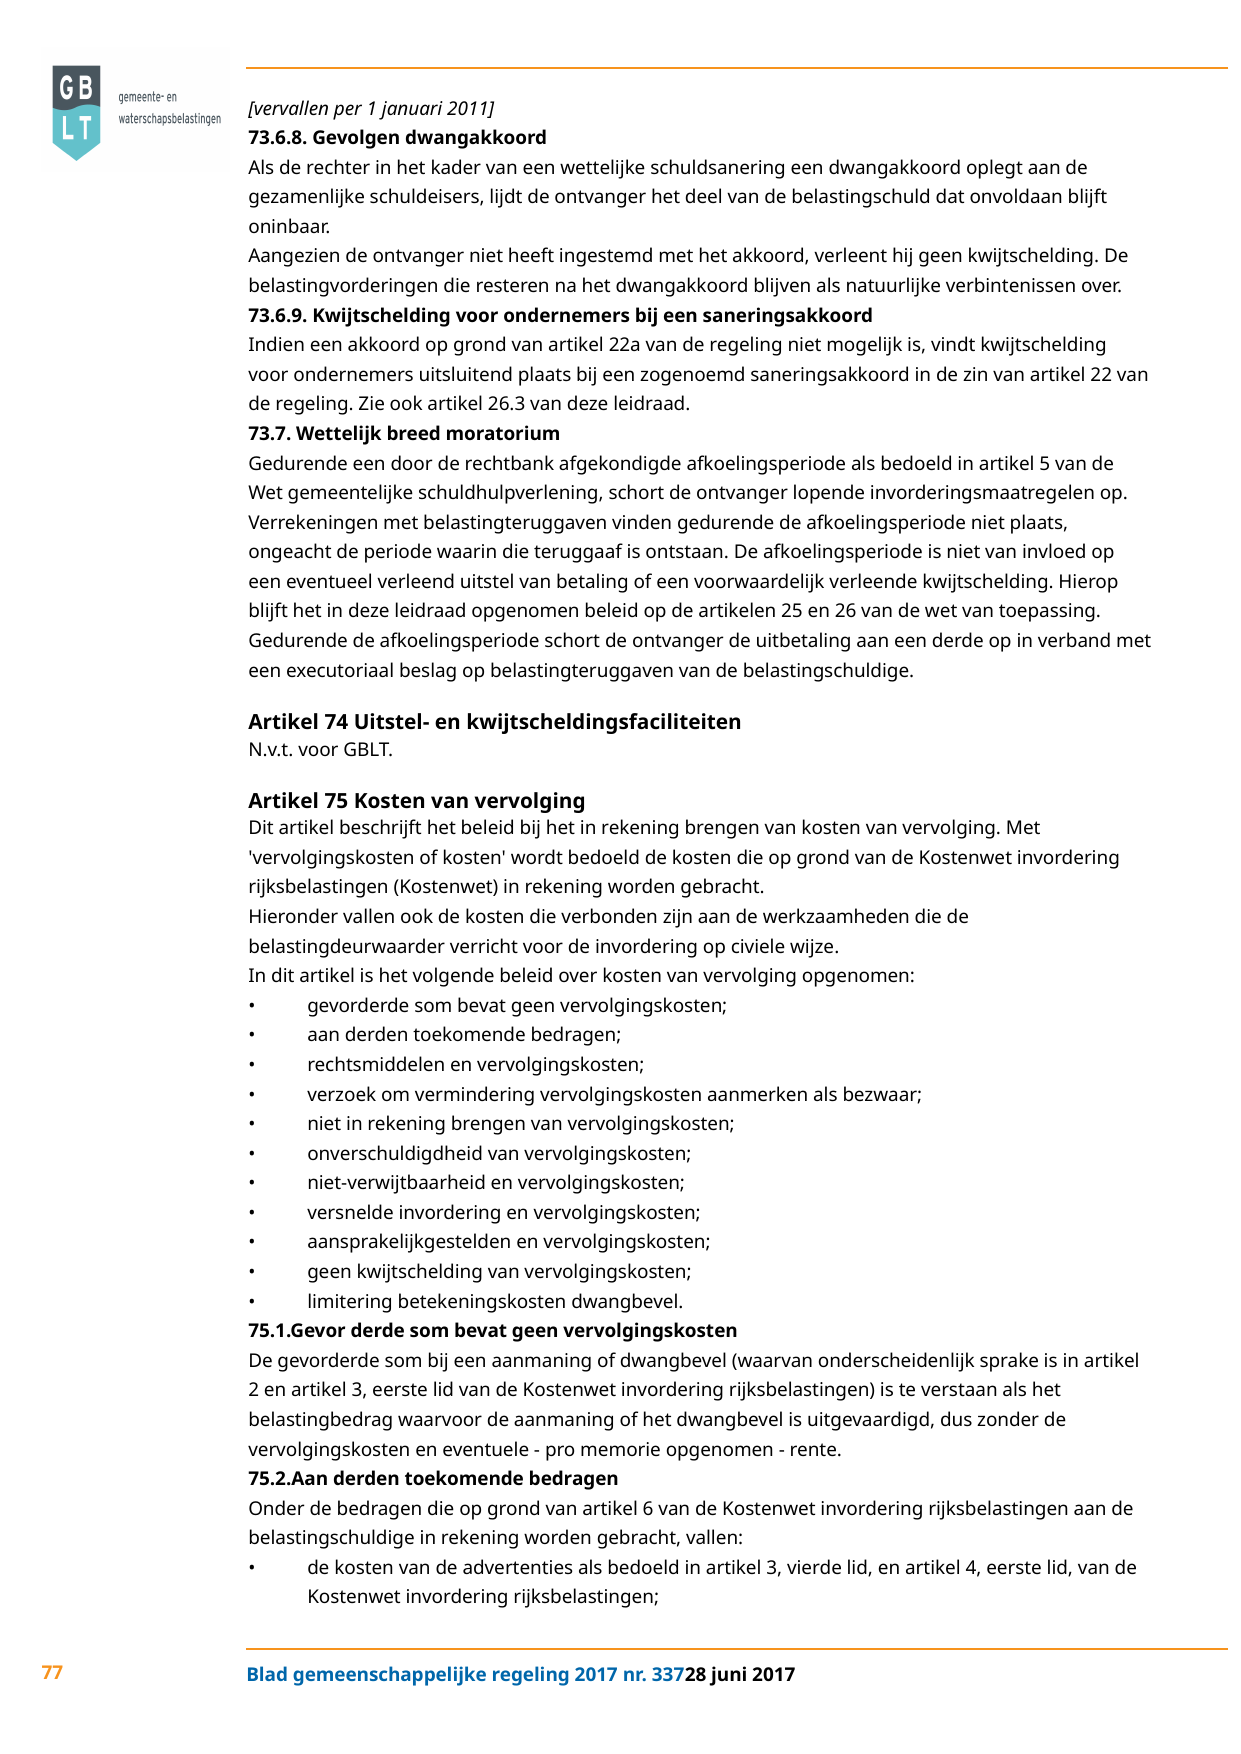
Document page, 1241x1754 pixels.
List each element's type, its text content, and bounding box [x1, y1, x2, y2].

text Als de rechter in het kader van een wettelijke schuldsanering een dwangakkoord oplegt aan de gezamenlijke schuldeisers, lijdt de ontvanger het deel van de belastingschuld dat onvoldaan blijft oninbaar. [248, 154, 1152, 239]
text 73.7. Wettelijk breed moratorium [248, 420, 1152, 446]
text Gedurende een door de rechtbank afgekondigde afkoelingsperiode als bedoeld in artikel 5 van de Wet gemeentelijke schuldhulpverlening, schort de ontvanger lopende invorderingsmaatregelen op. Verrekeningen met belastingteruggaven vinden gedurende de afkoelingsperiode niet plaats, ongeacht de periode waarin die teruggaaf is ontstaan. De afkoelingsperiode is niet van invloed op een eventueel verleend uitstel van betaling of een voorwaardelijk verleende kwijtschelding. Hierop blijft het in deze leidraad opgenomen beleid op de artikelen 25 en 26 van de wet van toepassing. Gedurende de afkoelingsperiode schort de ontvanger de uitbetaling aan een derde op in verband met een executoriaal beslag op belastingteruggaven van de belastingschuldige. [248, 450, 1152, 683]
text 73.6.8. Gevolgen dwangakkoord [248, 124, 1152, 150]
list geen kwijtschelding van vervolgingskosten; [248, 1258, 1152, 1284]
text Artikel 74 Uitstel- en kwijtscheldingsfaciliteiten [248, 707, 1152, 736]
text Artikel 75 Kosten van vervolging [248, 786, 1152, 814]
list onverschuldigdheid van vervolgingskosten; [248, 1140, 1152, 1166]
list niet in rekening brengen van vervolgingskosten; [248, 1110, 1152, 1136]
picture [41, 47, 231, 172]
text De gevorderde som bij een aanmaning of dwangbevel (waarvan onderscheidenlijk sprake is in artikel 2 en artikel 3, eerste lid van de Kostenwet invordering rijksbelastingen) is te verstaan als het belastingbedrag waarvoor de aanmaning of het dwangbevel is uitgevaardigd, dus zonder de vervolgingskosten en eventuele - pro memorie opgenomen - rente. [248, 1347, 1152, 1462]
text Indien een akkoord op grond van artikel 22a van de regeling niet mogelijk is, vindt kwijtschelding voor ondernemers uitsluitend plaats bij een zogenoemd saneringsakkoord in de zin van artikel 22 van de regeling. Zie ook artikel 26.3 van deze leidraad. [248, 331, 1152, 416]
list niet-verwijtbaarheid en vervolgingskosten; [248, 1169, 1152, 1195]
text Dit artikel beschrijft het beleid bij het in rekening brengen van kosten van vervolging. Met 'vervolgingskosten of kosten' wordt bedoeld de kosten die op grond van de Kostenwet invordering rijksbelastingen (Kostenwet) in rekening worden gebracht. [248, 814, 1152, 899]
text 75.1.Gevor derde som bevat geen vervolgingskosten [248, 1317, 1152, 1343]
text [vervallen per 1 januari 2011] [248, 95, 1152, 121]
list rechtsmiddelen en vervolgingskosten; [248, 1051, 1152, 1077]
text Aangezien de ontvanger niet heeft ingestemd met het akkoord, verleent hij geen kwijtschelding. De belastingvorderingen die resteren na het dwangakkoord blijven als natuurlijke verbintenissen over. [248, 243, 1152, 298]
text N.v.t. voor GBLT. [248, 736, 1152, 761]
list limitering betekeningskosten dwangbevel. [248, 1288, 1152, 1314]
text Hieronder vallen ook de kosten die verbonden zijn aan de werkzaamheden die de belastingdeurwaarder verricht voor de invordering op civiele wijze. [248, 903, 1152, 959]
list verzoek om vermindering vervolgingskosten aanmerken als bezwaar; [248, 1081, 1152, 1107]
list versnelde invordering en vervolgingskosten; [248, 1199, 1152, 1225]
text 75.2.Aan derden toekomende bedragen [248, 1465, 1152, 1491]
list aan derden toekomende bedragen; [248, 1022, 1152, 1047]
text 73.6.9. Kwijtschelding voor ondernemers bij een saneringsakkoord [248, 302, 1152, 328]
list gevorderde som bevat geen vervolgingskosten; [248, 992, 1152, 1018]
text In dit artikel is het volgende beleid over kosten van vervolging opgenomen: [248, 962, 1152, 988]
text Onder de bedragen die op grond van artikel 6 van de Kostenwet invordering rijksbelastingen aan de belastingschuldige in rekening worden gebracht, vallen: [248, 1495, 1152, 1550]
list de kosten van de advertenties als bedoeld in artikel 3, vierde lid, en artikel 4, eerste lid, van de Kostenwet invordering rijksbelastingen; [248, 1554, 1152, 1609]
list aansprakelijkgestelden en vervolgingskosten; [248, 1229, 1152, 1254]
